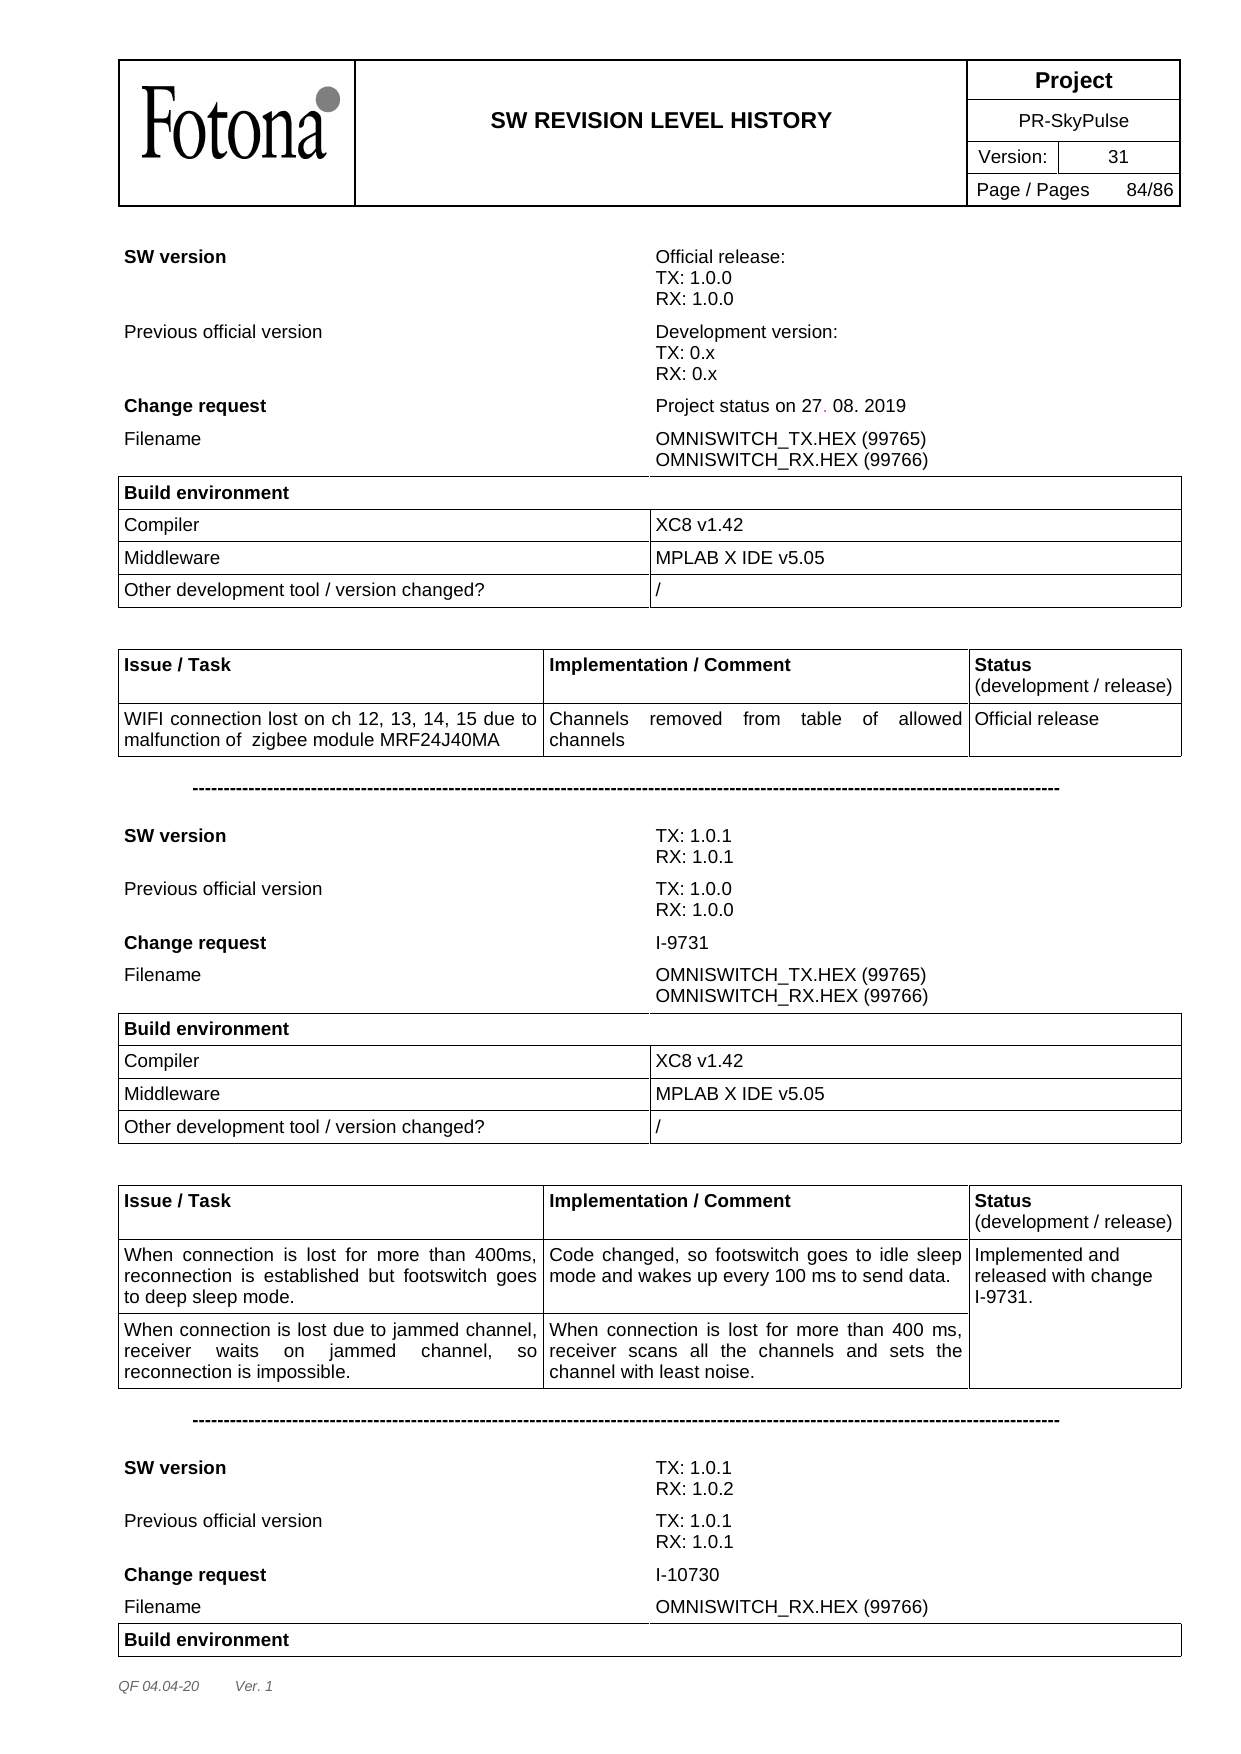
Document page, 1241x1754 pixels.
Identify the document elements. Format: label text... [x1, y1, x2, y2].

table_header TX: 1.0.1 RX: 1.0.1 [650, 819, 1181, 873]
table_cell Project status on 27. 08. 2019 [650, 390, 1181, 423]
table_cell Change request [118, 1559, 649, 1591]
table_cell I-9731 [650, 926, 1181, 959]
table_cell WIFI connection lost on ch 12, 13, 14, 15 due to malfunction of zigbee module MRF24J40MA [119, 704, 543, 756]
table_cell Build environment [119, 477, 1181, 509]
table_header Status (development / release) [970, 650, 1181, 703]
table_header Issue / Task [119, 650, 543, 703]
table_cell XC8 v1.42 [651, 510, 1181, 541]
table_header SW version [118, 1451, 649, 1505]
table_header Implementation / Comment [544, 650, 968, 703]
table_cell OMNISWITCH_TX.HEX (99765) OMNISWITCH_RX.HEX (99766) [650, 959, 1181, 1013]
table_header SW version [118, 819, 649, 873]
table_cell Other development tool / version changed? [119, 1111, 649, 1143]
table_header TX: 1.0.1 RX: 1.0.2 [650, 1451, 1181, 1505]
table_cell Build environment [119, 1624, 1181, 1656]
table_cell Build environment [119, 1014, 1181, 1045]
table_cell Channels removed from table of allowed channels [544, 704, 968, 756]
table_header Issue / Task [119, 1186, 543, 1239]
table_cell / [651, 575, 1181, 607]
table_cell Middleware [119, 542, 649, 574]
table_cell Previous official version [118, 873, 649, 926]
table_cell Code changed, so footswitch goes to idle sleep mode and wakes up every 100 ms to send data. [544, 1240, 968, 1313]
table_cell Middleware [119, 1079, 649, 1110]
table_cell XC8 v1.42 [651, 1046, 1181, 1078]
table_cell Official release [970, 704, 1181, 756]
table_header SW version [118, 241, 649, 316]
table_cell When connection is lost for more than 400ms, reconnection is established but footswitch goes to deep sleep mode. [119, 1240, 543, 1313]
table_cell Other development tool / version changed? [119, 575, 649, 607]
table_cell TX: 1.0.1 RX: 1.0.1 [650, 1505, 1181, 1558]
text ------------------------------------------------------------------------------------------------------------------------------------------- [118, 1409, 1163, 1430]
table_cell Compiler [119, 510, 649, 541]
table_cell Previous official version [118, 316, 649, 390]
table_cell Development version: TX: 0.x RX: 0.x [650, 316, 1181, 390]
table_cell Previous official version [118, 1505, 649, 1558]
table_cell Change request [118, 390, 649, 423]
text ------------------------------------------------------------------------------------------------------------------------------------------- [118, 777, 1163, 798]
table_cell Filename [118, 959, 649, 1013]
table_cell Change request [118, 926, 649, 959]
table_cell OMNISWITCH_RX.HEX (99766) [650, 1591, 1181, 1623]
table_cell When connection is lost due to jammed channel, receiver waits on jammed channel, so reconnection is impossible. [119, 1314, 543, 1388]
table_cell / [651, 1111, 1181, 1143]
table_cell I-10730 [650, 1559, 1181, 1591]
table_cell OMNISWITCH_TX.HEX (99765) OMNISWITCH_RX.HEX (99766) [650, 423, 1181, 476]
table_header Implementation / Comment [544, 1186, 968, 1239]
table_cell TX: 1.0.0 RX: 1.0.0 [650, 873, 1181, 926]
table_cell When connection is lost for more than 400 ms, receiver scans all the channels and sets the channel with least noise. [544, 1314, 968, 1388]
table_cell MPLAB X IDE v5.05 [651, 1079, 1181, 1110]
table_cell Filename [118, 423, 649, 476]
table_header Status (development / release) [970, 1186, 1181, 1239]
table_cell Filename [118, 1591, 649, 1623]
table_cell Implemented and released with change I-9731. [970, 1240, 1181, 1388]
table_cell Compiler [119, 1046, 649, 1078]
table_header Official release: TX: 1.0.0 RX: 1.0.0 [650, 241, 1181, 316]
table_cell MPLAB X IDE v5.05 [651, 542, 1181, 574]
